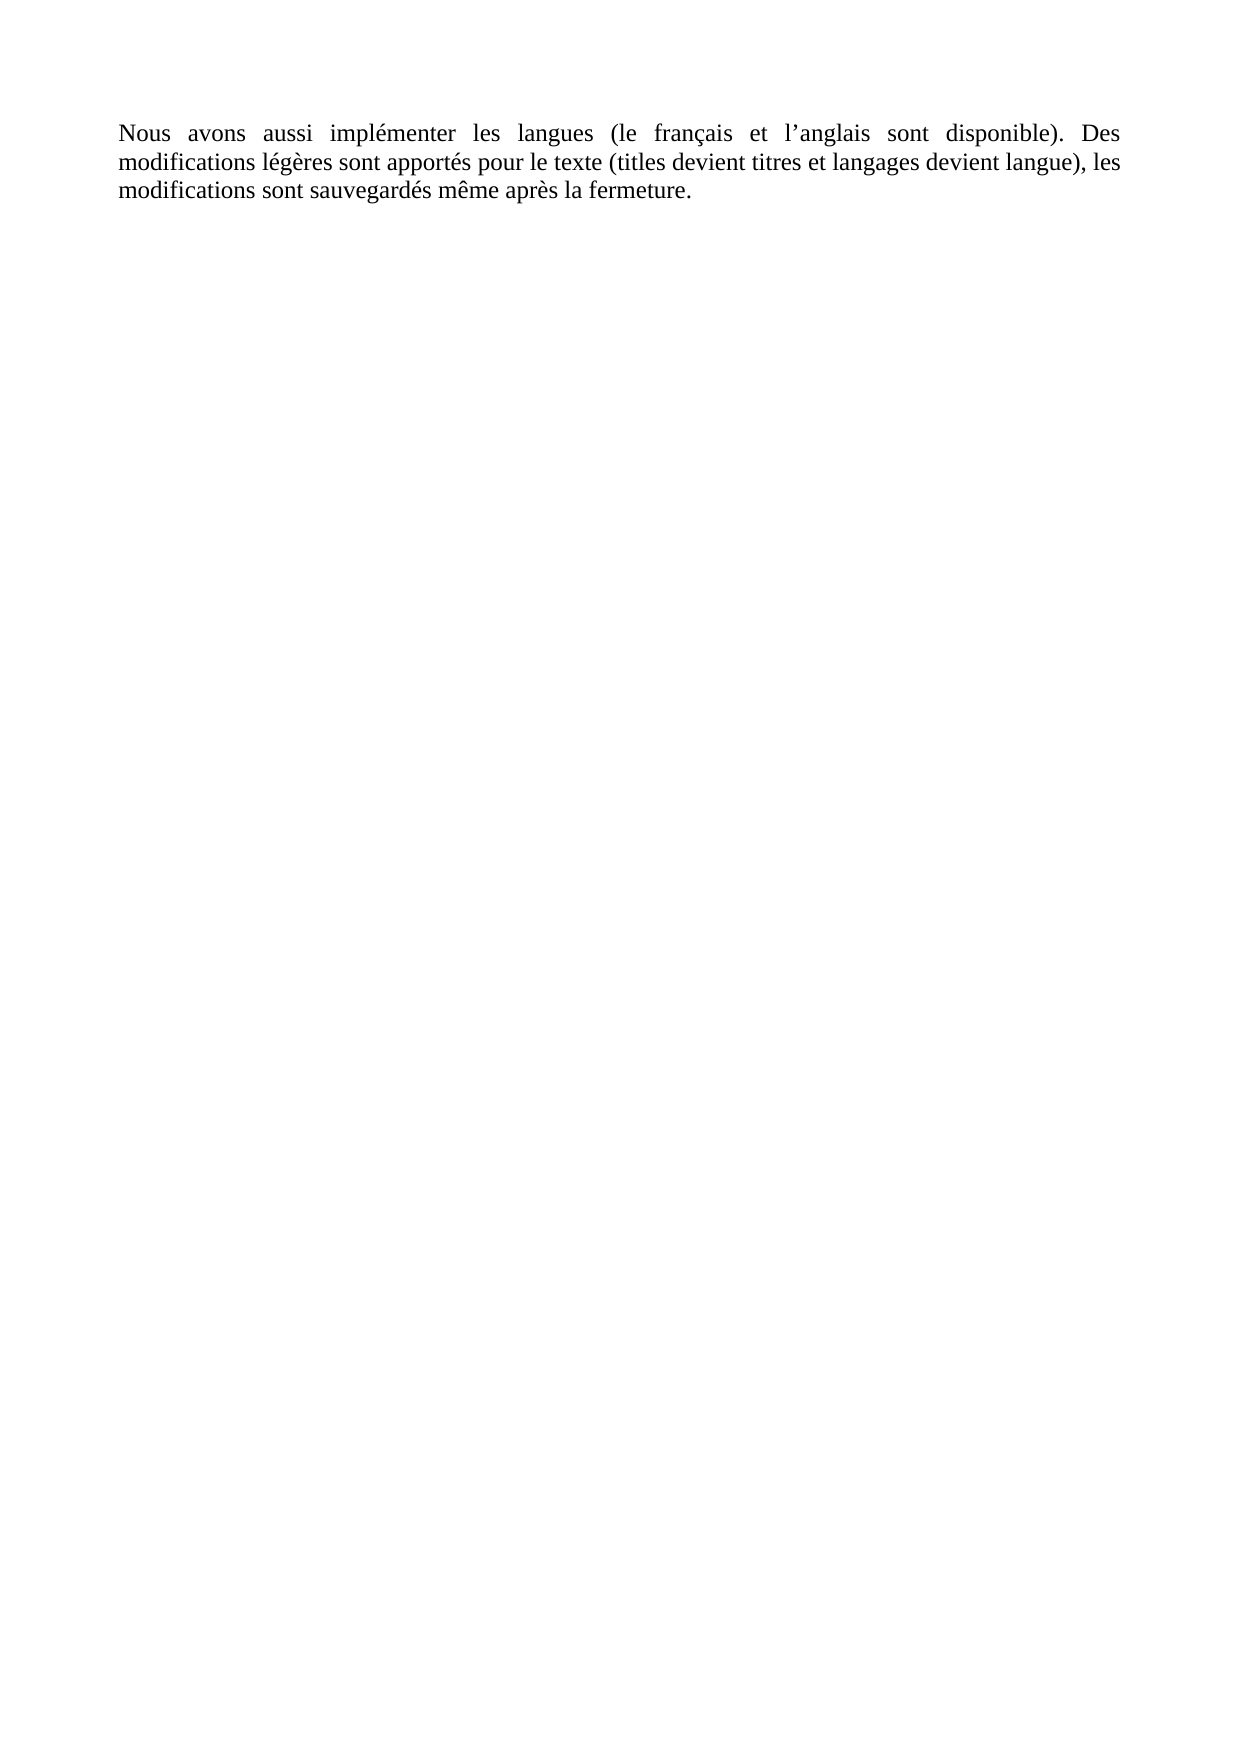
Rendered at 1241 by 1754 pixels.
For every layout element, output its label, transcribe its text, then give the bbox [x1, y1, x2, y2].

text Nous avons aussi implémenter les langues (le français et l’anglais sont disponible). Des modifications légères sont apportés pour le texte (titles devient titres et langages devient langue), les modifications sont sauvegardés même après la fermeture. [118, 118, 1122, 204]
